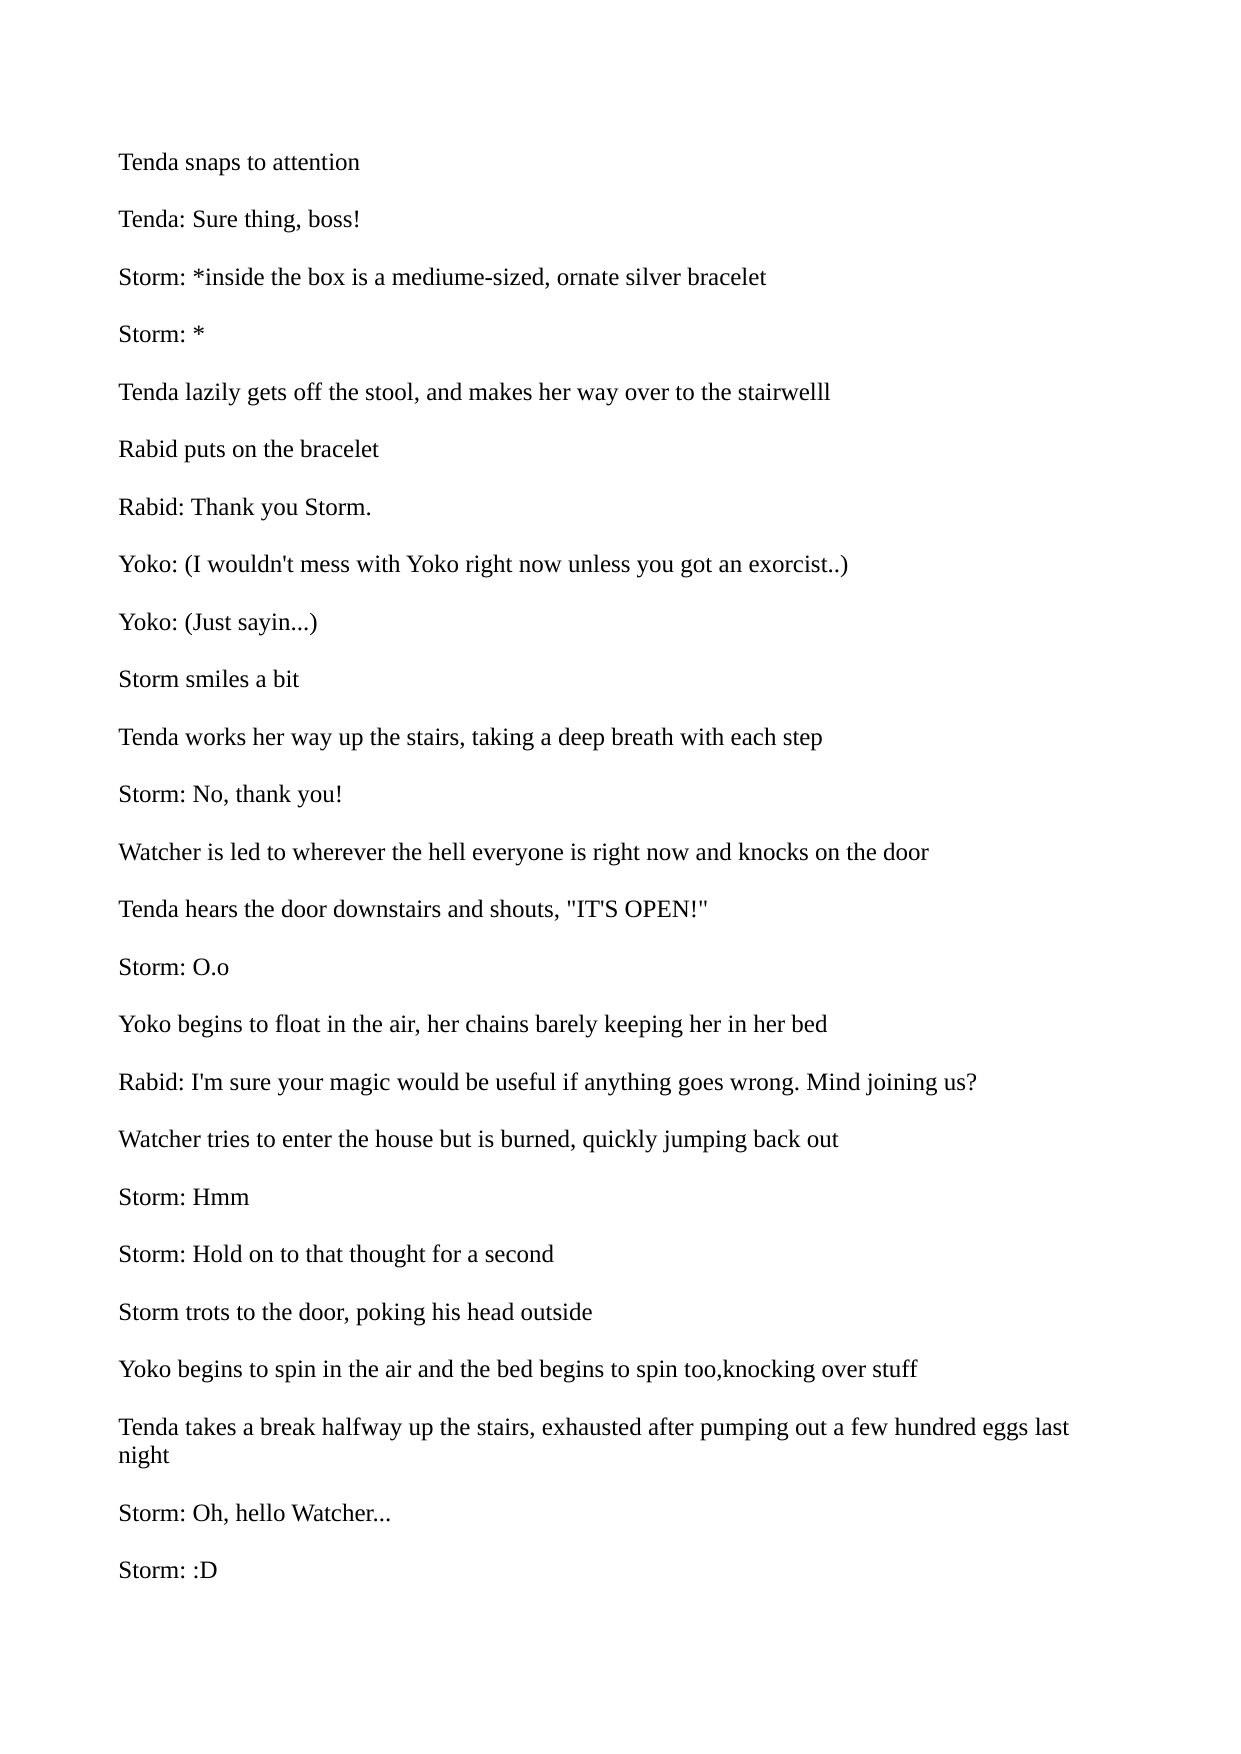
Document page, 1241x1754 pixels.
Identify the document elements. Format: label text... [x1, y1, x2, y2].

text Storm: Hold on to that thought for a second [118, 1239, 1122, 1268]
text Tenda lazily gets off the stool, and makes her way over to the stairwelll [118, 377, 1122, 406]
text Watcher tries to enter the house but is burned, quickly jumping back out [118, 1124, 1122, 1153]
text Storm: :D [118, 1556, 1122, 1584]
text Yoko begins to spin in the air and the bed begins to spin too,knocking over stuff [118, 1354, 1122, 1383]
text Storm: No, thank you! [118, 779, 1122, 808]
text Storm: O.o [118, 952, 1122, 981]
text Storm: *inside the box is a mediume-sized, ornate silver bracelet [118, 262, 1122, 291]
text Yoko begins to float in the air, her chains barely keeping her in her bed [118, 1009, 1122, 1038]
text Watcher is led to wherever the hell everyone is right now and knocks on the door [118, 837, 1122, 866]
text Rabid puts on the bracelet [118, 434, 1122, 463]
text Rabid: I'm sure your magic would be useful if anything goes wrong. Mind joining us? [118, 1067, 1122, 1096]
text Yoko: (I wouldn't mess with Yoko right now unless you got an exorcist..) [118, 549, 1122, 578]
text Tenda snaps to attention [118, 147, 1122, 176]
text Storm trots to the door, poking his head outside [118, 1297, 1122, 1326]
text Storm: * [118, 319, 1122, 348]
text Storm: Oh, hello Watcher... [118, 1498, 1122, 1527]
text Tenda hears the door downstairs and shouts, "IT'S OPEN!" [118, 894, 1122, 923]
text Storm: Hmm [118, 1182, 1122, 1211]
text Rabid: Thank you Storm. [118, 492, 1122, 521]
text Tenda works her way up the stairs, taking a deep breath with each step [118, 722, 1122, 751]
text Tenda takes a break halfway up the stairs, exhausted after pumping out a few hundred eggs last night [118, 1412, 1122, 1469]
text Yoko: (Just sayin...) [118, 607, 1122, 636]
text Storm smiles a bit [118, 664, 1122, 693]
text Tenda: Sure thing, boss! [118, 204, 1122, 233]
